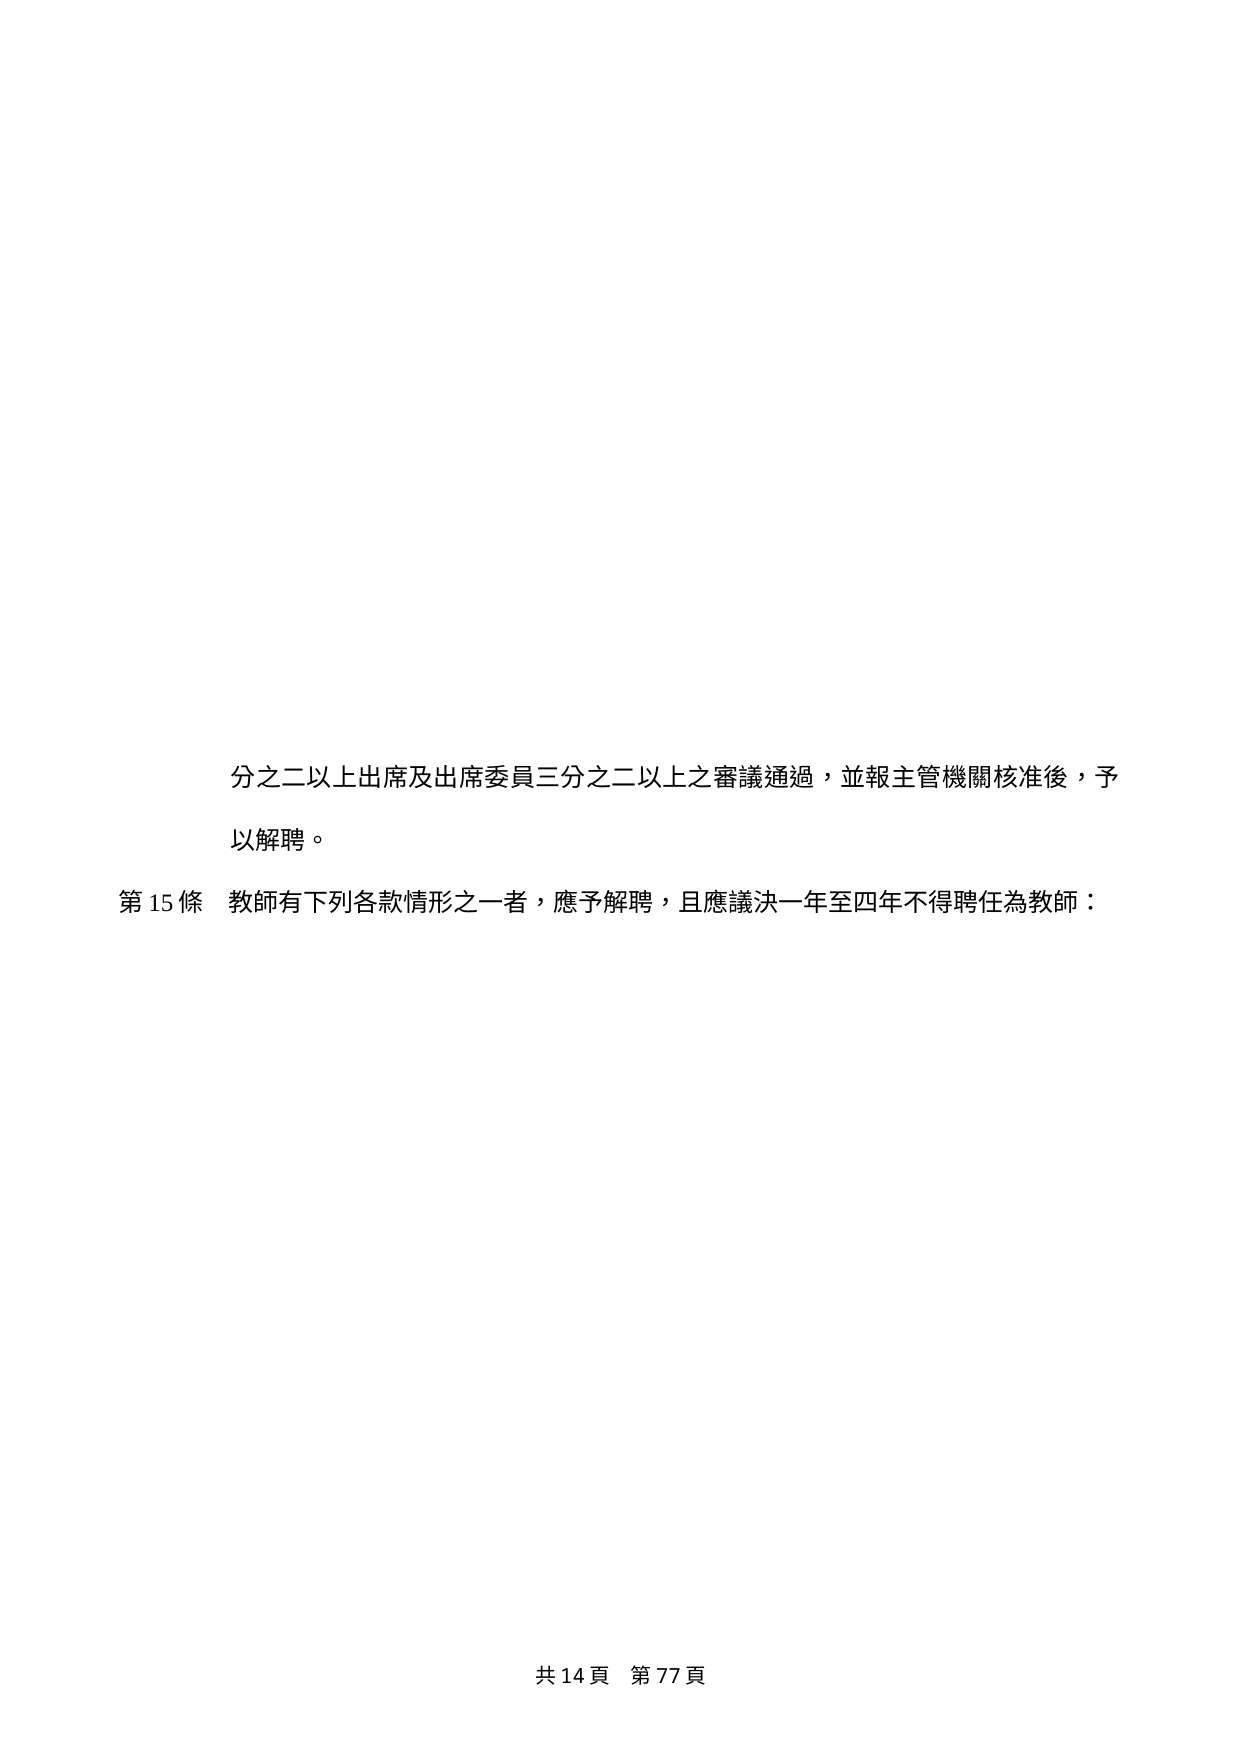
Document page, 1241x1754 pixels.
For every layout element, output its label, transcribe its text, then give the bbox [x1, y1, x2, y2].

text 第15條 教師有下列各款情形之一者，應予解聘，且應議決一年至四年不得聘任為教師： [118, 859, 1122, 922]
text 分之二以上出席及出席委員三分之二以上之審議通過，並報主管機關核准後，予以解聘。 [230, 734, 1122, 859]
